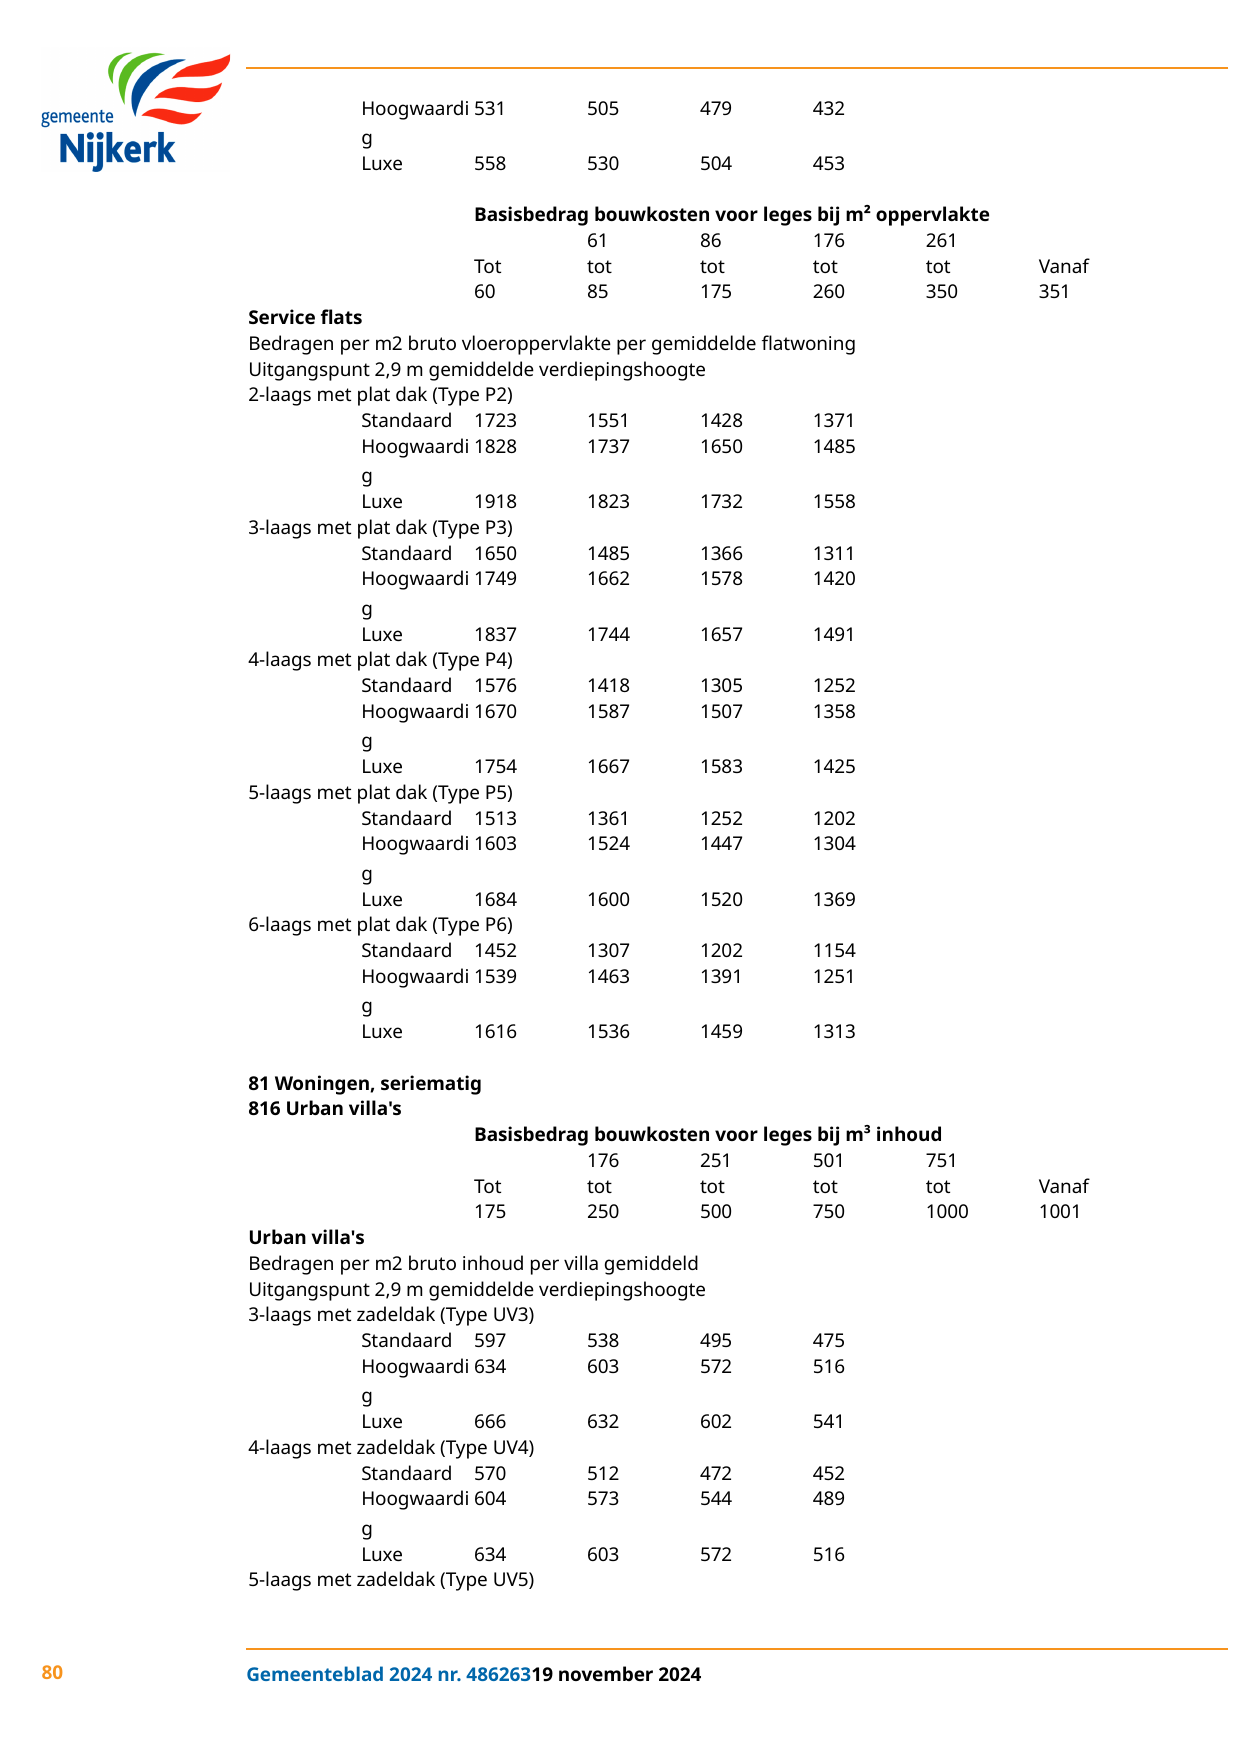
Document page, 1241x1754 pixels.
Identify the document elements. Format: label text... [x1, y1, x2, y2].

table_cell Standaard [361, 408, 474, 433]
table_cell tot [813, 1173, 926, 1198]
table_cell [813, 1070, 926, 1096]
table_cell [361, 176, 474, 202]
table_cell [587, 912, 700, 937]
table_cell [700, 1070, 813, 1096]
table_cell [926, 566, 1038, 621]
table_cell [248, 805, 361, 831]
table_cell [1039, 433, 1152, 488]
table_cell 1425 [813, 754, 926, 779]
table_cell [248, 673, 361, 698]
table_cell 1600 [587, 886, 700, 912]
table_cell 1307 [587, 938, 700, 963]
table_cell tot [587, 253, 700, 279]
table_cell 1366 [700, 540, 813, 566]
table_cell 544 [700, 1485, 813, 1541]
table_cell [700, 176, 813, 202]
table_cell Hoogwaardig [361, 698, 474, 753]
table_cell [1039, 1070, 1152, 1096]
table_cell [926, 1460, 1038, 1485]
table_cell [1039, 1147, 1152, 1173]
table_cell [248, 540, 361, 566]
table_cell [1039, 779, 1152, 805]
table_cell 530 [587, 150, 700, 176]
table_cell [813, 305, 926, 330]
table_cell [926, 176, 1038, 202]
table_cell [361, 253, 474, 279]
table_cell [700, 647, 813, 672]
table_cell [1039, 305, 1152, 330]
table_cell [926, 673, 1038, 698]
table_cell [926, 779, 1038, 805]
table_cell [248, 408, 361, 433]
table_cell [248, 1460, 361, 1485]
table_cell [361, 1044, 474, 1070]
table_cell [813, 1224, 926, 1250]
table_cell Hoogwaardig [361, 1485, 474, 1541]
table_cell 1202 [813, 805, 926, 831]
table_cell [248, 1044, 361, 1070]
table_cell 1371 [813, 408, 926, 433]
table_cell 1558 [813, 489, 926, 514]
table_cell 1823 [587, 489, 700, 514]
table_cell [1039, 95, 1152, 150]
table_cell [926, 305, 1038, 330]
table_cell [474, 1096, 587, 1121]
table_cell [248, 698, 361, 753]
table_cell [1039, 1096, 1152, 1121]
table_cell [926, 356, 1038, 382]
table_cell 504 [700, 150, 813, 176]
table_cell [1039, 1224, 1152, 1250]
table_cell [926, 1353, 1038, 1408]
table_cell 1657 [700, 621, 813, 647]
table_cell [926, 912, 1038, 937]
table_cell 1391 [700, 963, 813, 1018]
table_cell Luxe [361, 489, 474, 514]
table_cell Hoogwaardig [361, 831, 474, 886]
table_cell 86 [700, 227, 813, 253]
table_cell 1154 [813, 938, 926, 963]
table_cell [926, 1096, 1038, 1121]
table_cell Vanaf [1039, 1173, 1152, 1198]
table_cell [1039, 1566, 1152, 1592]
table_cell Standaard [361, 1460, 474, 1485]
table_cell 453 [813, 150, 926, 176]
table_cell [248, 1019, 361, 1044]
table_cell 1452 [474, 938, 587, 963]
table_cell [1039, 698, 1152, 753]
table_cell [1039, 382, 1152, 407]
picture [41, 47, 231, 172]
table_cell Tot [474, 253, 587, 279]
table_cell [1039, 1276, 1152, 1301]
table_cell 1513 [474, 805, 587, 831]
table_cell [926, 754, 1038, 779]
table_cell [474, 1147, 587, 1173]
table_cell 604 [474, 1485, 587, 1541]
table_cell [361, 202, 474, 227]
table_cell [926, 1434, 1038, 1460]
table_cell [813, 1044, 926, 1070]
table_cell 1551 [587, 408, 700, 433]
table_cell [248, 227, 361, 253]
table_cell 1202 [700, 938, 813, 963]
table_cell [926, 150, 1038, 176]
table_cell [926, 1019, 1038, 1044]
table_cell [1039, 176, 1152, 202]
table_cell [926, 938, 1038, 963]
table_cell [474, 176, 587, 202]
table_cell [1039, 647, 1152, 672]
table_cell [1039, 1250, 1152, 1276]
table_cell [926, 1408, 1038, 1434]
table_cell 176 [587, 1147, 700, 1173]
table_cell 1578 [700, 566, 813, 621]
table_cell 1754 [474, 754, 587, 779]
table_cell [248, 253, 361, 279]
table_cell Standaard [361, 1327, 474, 1353]
table_cell [1039, 408, 1152, 433]
table_cell 666 [474, 1408, 587, 1434]
table_cell Standaard [361, 938, 474, 963]
table_cell 1251 [813, 963, 926, 1018]
table_cell 1447 [700, 831, 813, 886]
table_cell 505 [587, 95, 700, 150]
table_cell [1039, 1301, 1152, 1327]
table_cell [1039, 1019, 1152, 1044]
table_cell 602 [700, 1408, 813, 1434]
table_cell [1039, 673, 1152, 698]
table_cell [248, 433, 361, 488]
table_cell [248, 938, 361, 963]
table_cell tot [700, 253, 813, 279]
table_cell 81 Woningen, seriematig [248, 1070, 587, 1096]
table_cell Standaard [361, 805, 474, 831]
table_cell [248, 95, 361, 150]
table_cell [1039, 1044, 1152, 1070]
table_cell [813, 1434, 926, 1460]
table_cell [926, 1044, 1038, 1070]
table_cell [926, 805, 1038, 831]
table_cell [926, 647, 1038, 672]
table_cell 1650 [474, 540, 587, 566]
table_cell 1485 [813, 433, 926, 488]
table_cell [248, 279, 361, 304]
table_cell [1039, 489, 1152, 514]
table_cell [361, 1199, 474, 1224]
table_cell tot [926, 253, 1038, 279]
table_cell 572 [700, 1541, 813, 1566]
table_cell [587, 514, 700, 540]
table_cell 3-laags met zadeldak (Type UV3) [248, 1301, 700, 1327]
table_cell 1732 [700, 489, 813, 514]
table_cell 85 [587, 279, 700, 304]
table_cell 4-laags met plat dak (Type P4) [248, 647, 587, 672]
table_cell [813, 1250, 926, 1276]
table_cell 516 [813, 1353, 926, 1408]
table_cell 4-laags met zadeldak (Type UV4) [248, 1434, 700, 1460]
table_cell [813, 382, 926, 407]
table_cell 1737 [587, 433, 700, 488]
table_cell 1313 [813, 1019, 926, 1044]
table_cell [926, 963, 1038, 1018]
table_cell [587, 305, 700, 330]
table_cell [248, 1327, 361, 1353]
table_cell [587, 1224, 700, 1250]
table_cell 495 [700, 1327, 813, 1353]
table_cell Luxe [361, 886, 474, 912]
table_cell [813, 1096, 926, 1121]
table_cell 6-laags met plat dak (Type P6) [248, 912, 587, 937]
table_cell [700, 1044, 813, 1070]
table_cell 750 [813, 1199, 926, 1224]
table_cell 531 [474, 95, 587, 150]
table_cell Tot [474, 1173, 587, 1198]
table_cell [926, 1541, 1038, 1566]
table_cell Hoogwaardig [361, 1353, 474, 1408]
table_cell Standaard [361, 540, 474, 566]
table_cell 475 [813, 1327, 926, 1353]
table_cell 1650 [700, 433, 813, 488]
table_cell [248, 1541, 361, 1566]
table_cell 175 [474, 1199, 587, 1224]
table_cell 1744 [587, 621, 700, 647]
table_cell 1749 [474, 566, 587, 621]
table_cell [1039, 540, 1152, 566]
table_cell 1539 [474, 963, 587, 1018]
table_cell [248, 566, 361, 621]
table_cell [474, 1224, 587, 1250]
table_cell [1039, 805, 1152, 831]
table_cell [1039, 963, 1152, 1018]
table_cell [926, 95, 1038, 150]
table_cell [1039, 1408, 1152, 1434]
table_cell [361, 227, 474, 253]
table_cell 1428 [700, 408, 813, 433]
table_cell [361, 279, 474, 304]
table_cell [926, 621, 1038, 647]
table_cell 61 [587, 227, 700, 253]
table_cell [587, 1070, 700, 1096]
table_cell [248, 202, 361, 227]
table_cell 570 [474, 1460, 587, 1485]
table_cell [248, 176, 361, 202]
table_cell [813, 176, 926, 202]
table_cell 603 [587, 1353, 700, 1408]
table_cell [248, 1121, 361, 1147]
table_cell 632 [587, 1408, 700, 1434]
table_cell [1039, 1541, 1152, 1566]
table_cell tot [587, 1173, 700, 1198]
table_cell 516 [813, 1541, 926, 1566]
table_cell 3-laags met plat dak (Type P3) [248, 514, 587, 540]
table_cell [1039, 514, 1152, 540]
table_cell [813, 1566, 926, 1592]
table_cell 176 [813, 227, 926, 253]
table_cell [1039, 1434, 1152, 1460]
table_cell 1524 [587, 831, 700, 886]
table_cell [248, 886, 361, 912]
table_cell 634 [474, 1541, 587, 1566]
table_cell 1587 [587, 698, 700, 753]
table_cell 1369 [813, 886, 926, 912]
table_cell [248, 963, 361, 1018]
table_cell 1670 [474, 698, 587, 753]
table_cell [700, 779, 813, 805]
table_cell Service flats [248, 305, 474, 330]
table_cell Bedragen per m2 bruto inhoud per villa gemiddeld [248, 1250, 813, 1276]
table_cell 251 [700, 1147, 813, 1173]
table_cell tot [813, 253, 926, 279]
table_cell [587, 382, 700, 407]
table_cell 261 [926, 227, 1038, 253]
table_cell [1039, 912, 1152, 937]
table_cell Basisbedrag bouwkosten voor leges bij m² oppervlakte [474, 202, 1152, 227]
table_cell Vanaf [1039, 253, 1152, 279]
table_cell [926, 433, 1038, 488]
table_cell [700, 382, 813, 407]
table_cell [926, 540, 1038, 566]
table_cell Urban villa's [248, 1224, 474, 1250]
table_cell [926, 886, 1038, 912]
table_cell [813, 356, 926, 382]
table_cell 1536 [587, 1019, 700, 1044]
table_cell [248, 1485, 361, 1541]
table_cell 1662 [587, 566, 700, 621]
table_cell [1039, 1121, 1152, 1147]
table_cell [926, 1276, 1038, 1301]
table_cell [1039, 227, 1152, 253]
table_cell [1039, 356, 1152, 382]
table_cell tot [700, 1173, 813, 1198]
table_cell 1723 [474, 408, 587, 433]
table_cell 250 [587, 1199, 700, 1224]
table_cell 1361 [587, 805, 700, 831]
table_cell [1039, 754, 1152, 779]
table_cell [700, 1096, 813, 1121]
table_cell [361, 1173, 474, 1198]
table_cell 573 [587, 1485, 700, 1541]
table_cell [587, 1096, 700, 1121]
table_cell [248, 1408, 361, 1434]
table_cell 1420 [813, 566, 926, 621]
table_cell 60 [474, 279, 587, 304]
table_cell 634 [474, 1353, 587, 1408]
table_cell [926, 514, 1038, 540]
table_cell 1000 [926, 1199, 1038, 1224]
table_cell 1576 [474, 673, 587, 698]
table_cell [926, 1301, 1038, 1327]
table_cell 751 [926, 1147, 1038, 1173]
table_cell 351 [1039, 279, 1152, 304]
table_cell [700, 305, 813, 330]
table_cell [926, 1224, 1038, 1250]
table_cell [248, 1147, 361, 1173]
table_cell [1039, 621, 1152, 647]
table_cell [926, 1070, 1038, 1096]
table_cell [926, 408, 1038, 433]
table_cell [1039, 1353, 1152, 1408]
table_cell [926, 831, 1038, 886]
table_cell [587, 779, 700, 805]
table_cell [248, 831, 361, 886]
table_cell 572 [700, 1353, 813, 1408]
table_cell [926, 1250, 1038, 1276]
table_cell [1039, 831, 1152, 886]
table_cell Basisbedrag bouwkosten voor leges bij m³ inhoud [474, 1121, 1038, 1147]
table_cell 175 [700, 279, 813, 304]
table_cell 1305 [700, 673, 813, 698]
table_cell tot [926, 1173, 1038, 1198]
table_cell 1463 [587, 963, 700, 1018]
table_cell [813, 514, 926, 540]
table_cell Hoogwaardig [361, 433, 474, 488]
table_cell [587, 176, 700, 202]
table_cell 5-laags met plat dak (Type P5) [248, 779, 587, 805]
table_cell 538 [587, 1327, 700, 1353]
table_cell [1039, 330, 1152, 356]
table_cell [926, 1485, 1038, 1541]
table_cell 1667 [587, 754, 700, 779]
table_cell [700, 912, 813, 937]
table_cell [926, 1327, 1038, 1353]
table_cell 1252 [813, 673, 926, 698]
table_cell [474, 305, 587, 330]
table_cell 479 [700, 95, 813, 150]
table_cell 1001 [1039, 1199, 1152, 1224]
table_cell 1507 [700, 698, 813, 753]
table_cell [926, 489, 1038, 514]
table_cell Hoogwaardig [361, 95, 474, 150]
table_cell 452 [813, 1460, 926, 1485]
table_cell 1828 [474, 433, 587, 488]
table_cell 1358 [813, 698, 926, 753]
table_cell [361, 1121, 474, 1147]
table_cell [700, 514, 813, 540]
table_cell [700, 1434, 813, 1460]
table_cell Luxe [361, 1019, 474, 1044]
table_cell 558 [474, 150, 587, 176]
table_cell Luxe [361, 150, 474, 176]
table_cell [587, 647, 700, 672]
table_cell Hoogwaardig [361, 566, 474, 621]
table_cell Hoogwaardig [361, 963, 474, 1018]
table_cell 512 [587, 1460, 700, 1485]
table_cell [248, 621, 361, 647]
table_cell 489 [813, 1485, 926, 1541]
table_cell 260 [813, 279, 926, 304]
table_cell 1837 [474, 621, 587, 647]
table_cell [926, 698, 1038, 753]
table_cell 1252 [700, 805, 813, 831]
table_cell [1039, 1460, 1152, 1485]
table_cell [1039, 1485, 1152, 1541]
table_cell [1039, 938, 1152, 963]
table_cell [926, 1566, 1038, 1592]
table_cell [1039, 566, 1152, 621]
table_cell [813, 912, 926, 937]
table_cell [813, 1276, 926, 1301]
table_cell [474, 1044, 587, 1070]
table_cell 1684 [474, 886, 587, 912]
table_cell 1603 [474, 831, 587, 886]
table_cell [1039, 1327, 1152, 1353]
table_cell [248, 150, 361, 176]
table_cell Uitgangspunt 2,9 m gemiddelde verdiepingshoogte [248, 356, 813, 382]
table_cell 816 Urban villa's [248, 1096, 474, 1121]
table_cell [248, 754, 361, 779]
table_cell 1583 [700, 754, 813, 779]
table_cell [1039, 150, 1152, 176]
table_cell 1485 [587, 540, 700, 566]
table_cell [248, 1173, 361, 1198]
table_cell Standaard [361, 673, 474, 698]
table_cell 2-laags met plat dak (Type P2) [248, 382, 587, 407]
table_cell 603 [587, 1541, 700, 1566]
table_cell 541 [813, 1408, 926, 1434]
table_cell [813, 1301, 926, 1327]
table_cell 1918 [474, 489, 587, 514]
table_cell 500 [700, 1199, 813, 1224]
table_cell 1616 [474, 1019, 587, 1044]
table_cell [813, 647, 926, 672]
table_cell 1459 [700, 1019, 813, 1044]
table_cell 501 [813, 1147, 926, 1173]
table_cell [700, 1224, 813, 1250]
table_cell [926, 382, 1038, 407]
table_cell Uitgangspunt 2,9 m gemiddelde verdiepingshoogte [248, 1276, 813, 1301]
table_cell 472 [700, 1460, 813, 1485]
table_cell [813, 779, 926, 805]
table_cell 5-laags met zadeldak (Type UV5) [248, 1566, 700, 1592]
table_cell 1311 [813, 540, 926, 566]
table_cell 597 [474, 1327, 587, 1353]
table_cell Luxe [361, 754, 474, 779]
table_cell Luxe [361, 1408, 474, 1434]
table_cell [248, 1199, 361, 1224]
table_cell [361, 1147, 474, 1173]
table_cell [587, 1044, 700, 1070]
table_cell [700, 1301, 813, 1327]
table_cell [1039, 886, 1152, 912]
table_cell 350 [926, 279, 1038, 304]
table_cell 1491 [813, 621, 926, 647]
table_cell [700, 1566, 813, 1592]
table_cell [248, 489, 361, 514]
table_cell Bedragen per m2 bruto vloeroppervlakte per gemiddelde flatwoning [248, 330, 1038, 356]
table_cell 1304 [813, 831, 926, 886]
table_cell 432 [813, 95, 926, 150]
table_cell Luxe [361, 621, 474, 647]
table_cell [248, 1353, 361, 1408]
table_cell [474, 227, 587, 253]
table_cell Luxe [361, 1541, 474, 1566]
table_cell 1418 [587, 673, 700, 698]
table_cell 1520 [700, 886, 813, 912]
